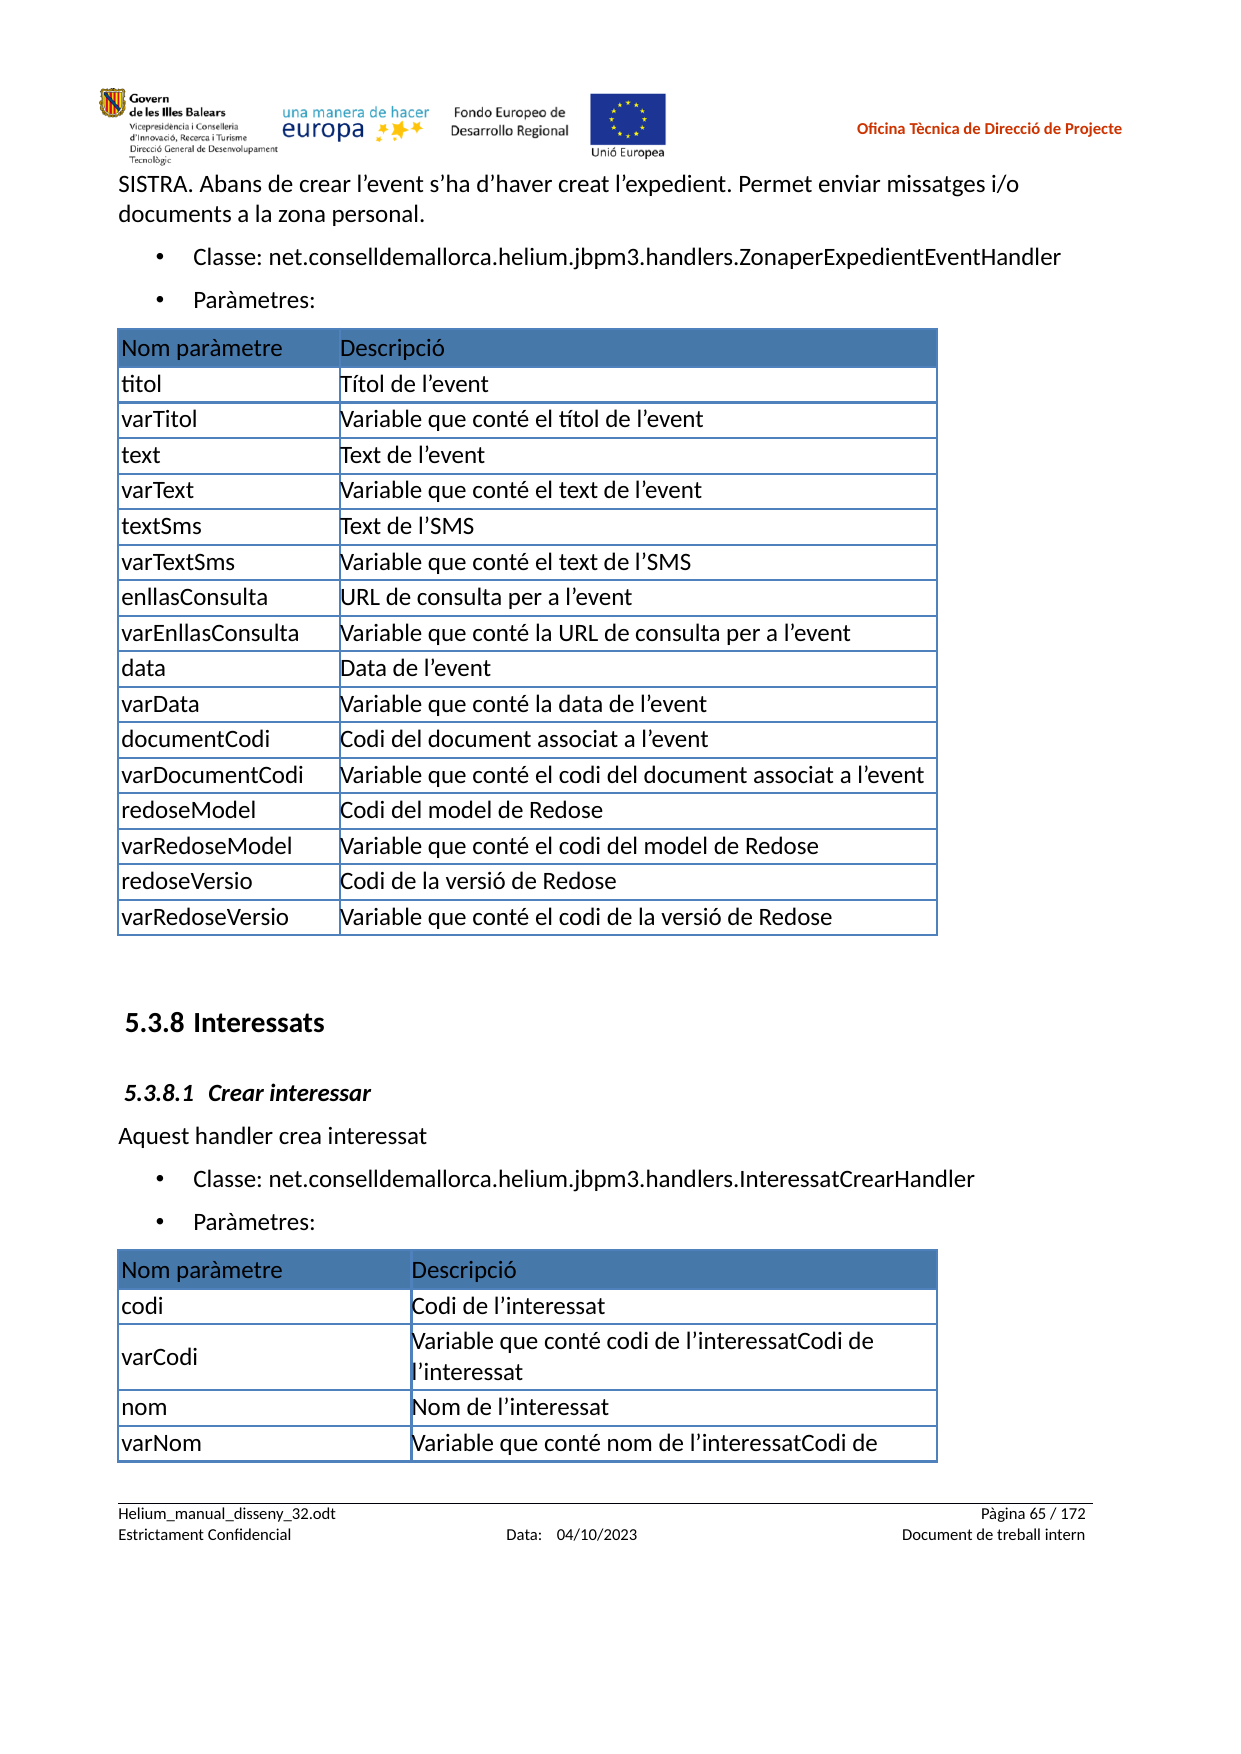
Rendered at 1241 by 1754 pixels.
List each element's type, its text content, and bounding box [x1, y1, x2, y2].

table_cell Variable que conté la URL de consulta per a l’event [341, 617, 936, 650]
table_cell Text de l’event [341, 439, 936, 472]
table_header Nom paràmetre [119, 330, 339, 366]
list Paràmetres: [156, 284, 1122, 315]
picture [99, 87, 668, 166]
text SISTRA. Abans de crear l’event s’ha d’haver creat l’expedient. Permet enviar missatges i/o documents a la zona personal. [118, 168, 1122, 229]
table_cell varRedoseModel [119, 830, 339, 863]
table_cell Variable que conté el codi de la versió de Redose [341, 901, 936, 934]
list Classe: net.conselldemallorca.helium.jbpm3.handlers.ZonaperExpedientEventHandler [156, 241, 1122, 272]
table_cell varNom [119, 1427, 410, 1460]
table_header Descripció [341, 330, 936, 366]
table_cell Codi del model de Redose [341, 794, 936, 828]
subtitle Crear interessar [118, 1077, 1122, 1108]
table_cell varText [119, 475, 339, 508]
table_cell varCodi [119, 1325, 410, 1389]
table_cell codi [119, 1290, 410, 1323]
table_cell redoseVersio [119, 865, 339, 899]
text Aquest handler crea interessat [118, 1120, 1122, 1151]
table_cell Variable que conté codi de l’interessatCodi de l’interessat [413, 1325, 936, 1389]
table_cell varTextSms [119, 546, 339, 579]
table_cell Codi del document associat a l’event [341, 723, 936, 757]
table_cell nom [119, 1391, 410, 1425]
table_cell URL de consulta per a l’event [341, 581, 936, 614]
table_cell Nom de l’interessat [413, 1391, 936, 1425]
table_cell text [119, 439, 339, 472]
list Paràmetres: [156, 1206, 1122, 1237]
list Classe: net.conselldemallorca.helium.jbpm3.handlers.InteressatCrearHandler [156, 1163, 1122, 1194]
table_cell Codi de la versió de Redose [341, 865, 936, 899]
table_cell Variable que conté nom de l’interessatCodi de [413, 1427, 936, 1460]
table_cell data [119, 652, 339, 686]
table_header Nom paràmetre [119, 1251, 410, 1288]
table_cell documentCodi [119, 723, 339, 757]
table_cell Text de l’SMS [341, 510, 936, 543]
table_cell Variable que conté la data de l’event [341, 688, 936, 721]
table_cell redoseModel [119, 794, 339, 828]
table_cell varRedoseVersio [119, 901, 339, 934]
table_cell varData [119, 688, 339, 721]
subtitle Interessats [118, 1004, 1122, 1040]
table_cell titol [119, 368, 339, 401]
table_cell varTitol [119, 404, 339, 437]
table_cell Codi de l’interessat [413, 1290, 936, 1323]
table_cell Variable que conté el text de l’event [341, 475, 936, 508]
table_cell Variable que conté el text de l’SMS [341, 546, 936, 579]
table_cell Variable que conté el codi del document associat a l’event [341, 759, 936, 792]
table_cell enllasConsulta [119, 581, 339, 614]
table_cell varEnllasConsulta [119, 617, 339, 650]
table_cell varDocumentCodi [119, 759, 339, 792]
table_cell Títol de l’event [341, 368, 936, 401]
table_cell Variable que conté el codi del model de Redose [341, 830, 936, 863]
table_cell Variable que conté el títol de l’event [341, 404, 936, 437]
table_cell Data de l’event [341, 652, 936, 686]
table_cell textSms [119, 510, 339, 543]
table_header Descripció [413, 1251, 936, 1288]
